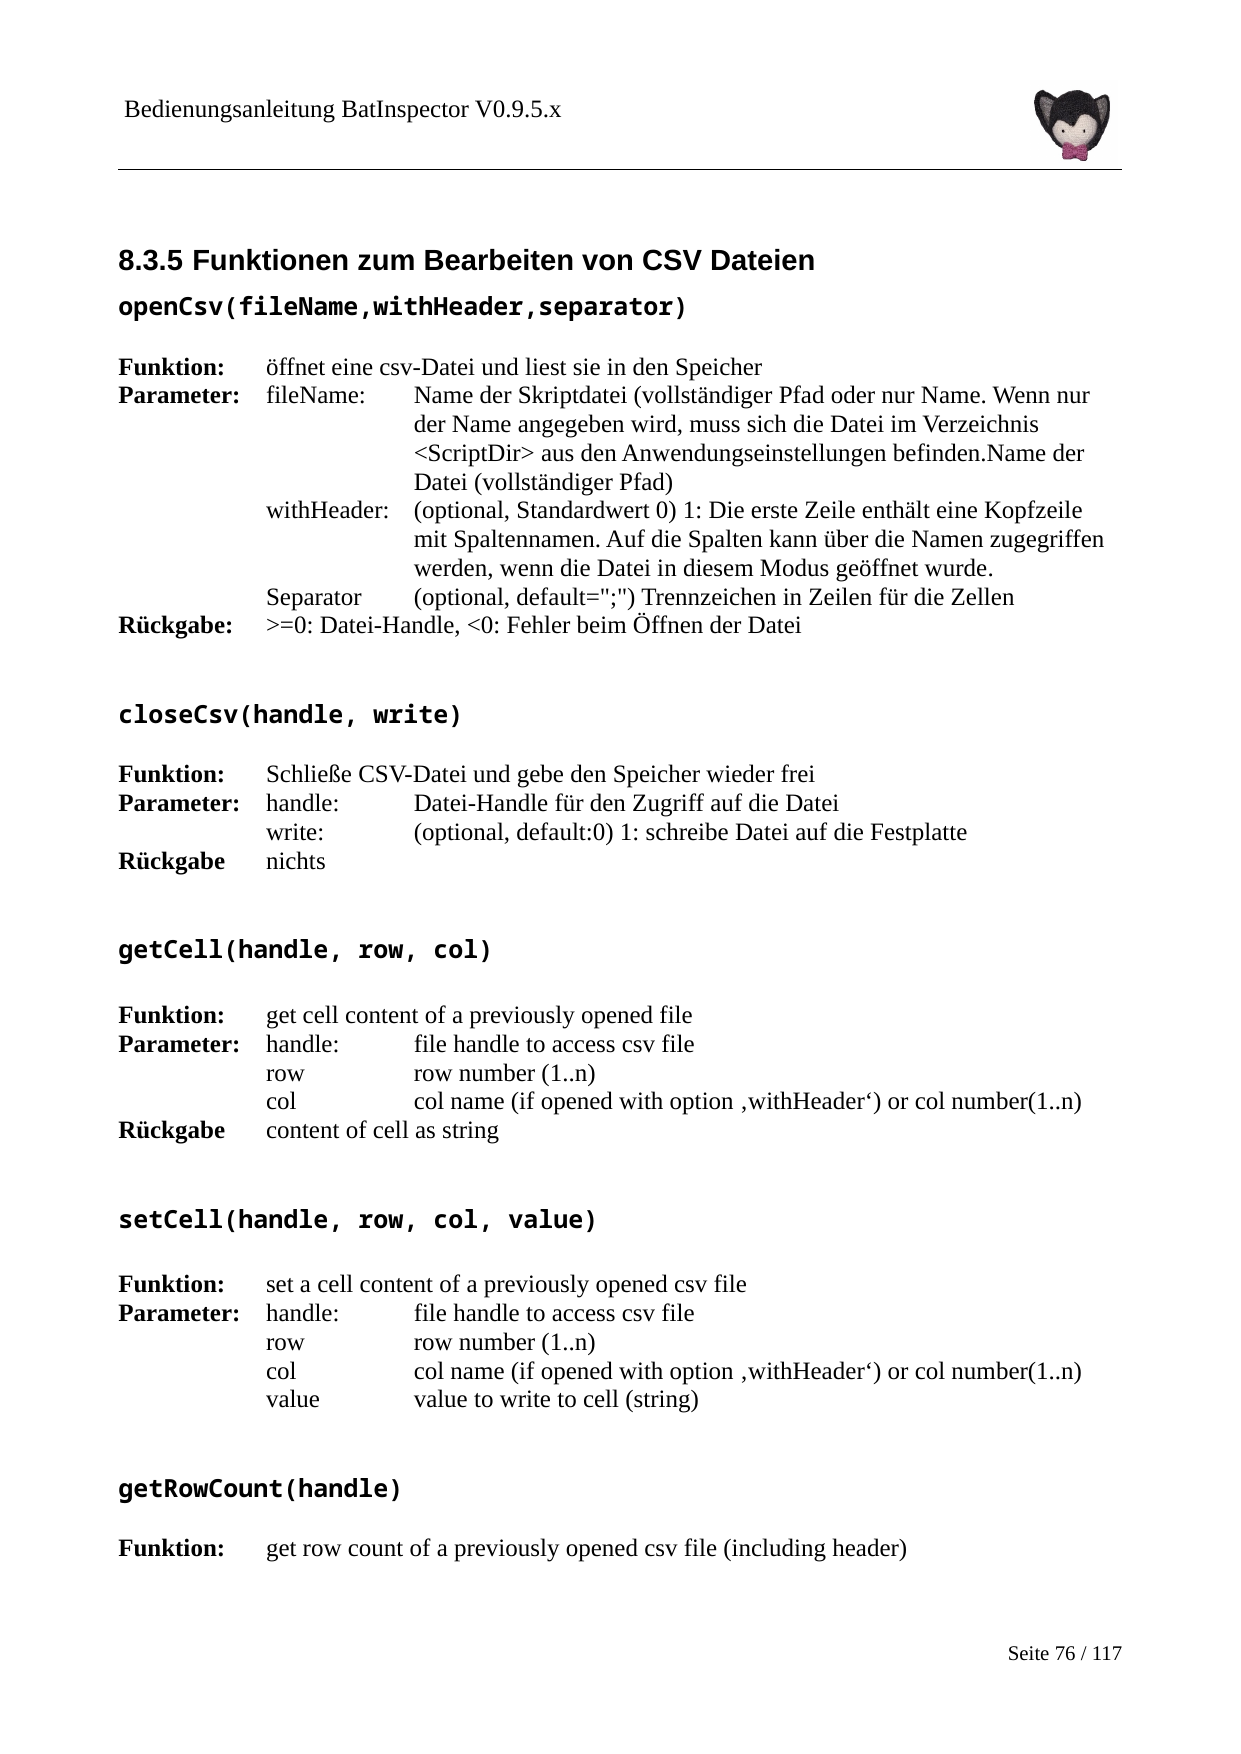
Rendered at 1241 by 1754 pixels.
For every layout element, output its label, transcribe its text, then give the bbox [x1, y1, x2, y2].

text getCell(handle, row, col) [118, 932, 1122, 966]
text Rückgabe: >=0: Datei-Handle, <0: Fehler beim Öffnen der Datei [118, 610, 1122, 639]
text Funktion: Schließe CSV-Datei und gebe den Speicher wieder frei [118, 759, 1122, 788]
text Rückgabe nichts [118, 846, 1122, 874]
picture [1030, 80, 1119, 169]
text closeCsv(handle, write) [118, 697, 1122, 731]
text col col name (if opened with option ‚withHeader‘) or col number(1..n) [118, 1086, 1122, 1115]
text getRowCount(handle) [118, 1471, 1122, 1505]
text Separator (optional, default=";") Trennzeichen in Zeilen für die Zellen [118, 582, 1122, 610]
text Funktion: öffnet eine csv-Datei und liest sie in den Speicher [118, 352, 1122, 380]
text Funktion: get cell content of a previously opened file [118, 1000, 1122, 1029]
subtitle Funktionen zum Bearbeiten von CSV Dateien [118, 243, 1122, 276]
text openCsv(fileName,withHeader,separator) [118, 289, 1122, 323]
text Funktion: set a cell content of a previously opened csv file [118, 1269, 1122, 1298]
text value value to write to cell (string) [118, 1384, 1122, 1413]
text col col name (if opened with option ‚withHeader‘) or col number(1..n) [118, 1356, 1122, 1384]
text write: (optional, default:0) 1: schreibe Datei auf die Festplatte [118, 817, 1122, 846]
text Rückgabe content of cell as string [118, 1115, 1122, 1144]
text Parameter: handle: file handle to access csv file row row number (1..n) [118, 1298, 1122, 1356]
text Parameter: fileName: Name der Skriptdatei (vollständiger Pfad oder nur Name. Wenn nur der Name angegeben wird, muss sich die Datei im Verzeichnis <ScriptDir> aus den Anwendungseinstellungen befinden.Name der Datei (vollständiger Pfad) withHeader: (optional, Standardwert 0) 1: Die erste Zeile enthält eine Kopfzeile mit Spaltennamen. Auf die Spalten kann über die Namen zugegriffen werden, wenn die Datei in diesem Modus geöffnet wurde. [118, 380, 1122, 582]
text setCell(handle, row, col, value) [118, 1201, 1122, 1235]
text Funktion: get row count of a previously opened csv file (including header) [118, 1533, 1122, 1562]
text Parameter: handle: Datei-Handle für den Zugriff auf die Datei [118, 788, 1122, 817]
text Parameter: handle: file handle to access csv file row row number (1..n) [118, 1029, 1122, 1086]
